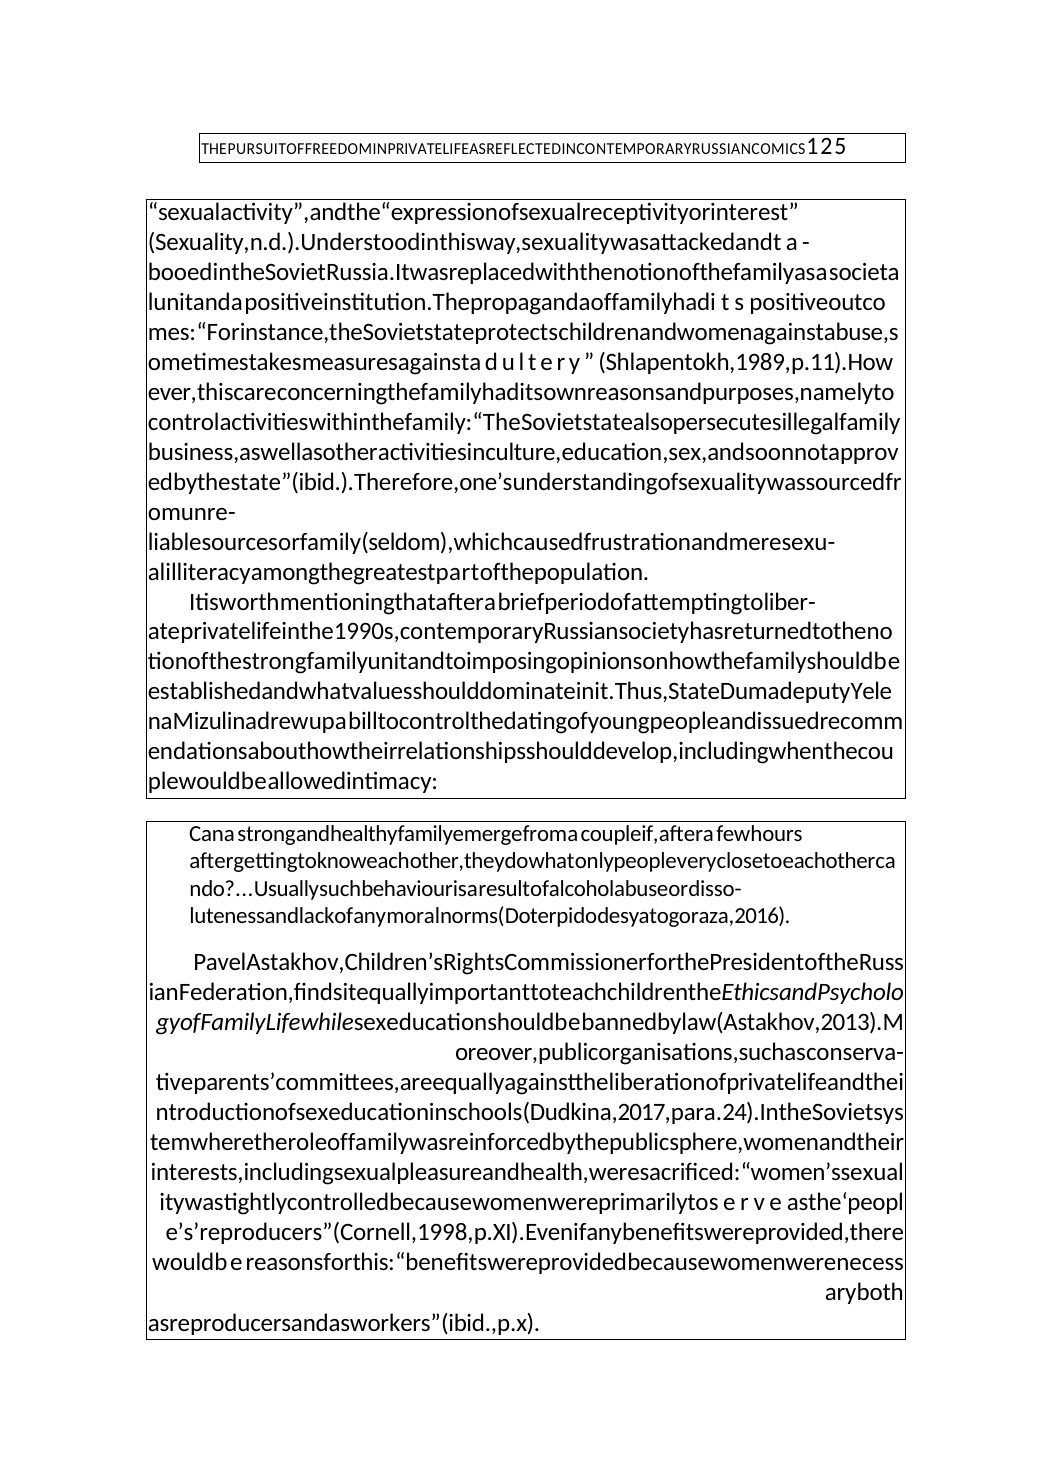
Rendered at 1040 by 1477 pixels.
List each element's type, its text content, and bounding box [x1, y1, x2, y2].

text aftergettingtoknoweachother,theydowhatonlypeopleveryclosetoeachothercando?...Usuallysuchbehaviourisaresultofalcoholabuseordisso-lutenessandlackofanymoralnorms(Doterpidodesyatogoraza,2016). [189, 847, 904, 929]
text (Sexuality,n.d.).Understoodinthisway,sexualitywasattackedandta-booedintheSovietRussia.Itwasreplacedwiththenotionofthefamilyasasocietalunitandapositiveinstitution.Thepropagandaoffamilyhaditspositiveoutcomes:“Forinstance,theSovietstateprotectschildrenandwomenagainstabuse,sometimestakesmeasuresagainstadultery”(Shlapentokh,1989,p.11).However,thiscareconcerningthefamilyhaditsownreasonsandpurposes,namelytocontrolactivitieswithinthefamily:“TheSovietstatealsopersecutesillegalfamilybusiness,aswellasotheractivitiesinculture,education,sex,andsoonnotapprovedbythestate”(ibid.).Therefore,one’sunderstandingofsexualitywassourcedfromunre-liablesourcesorfamily(seldom),whichcausedfrustrationandmeresexu-alilliteracyamongthegreatestpartofthepopulation. [148, 226, 904, 586]
text Canastrongandhealthyfamilyemergefromacoupleif,afterafewhours [189, 822, 905, 847]
text asreproducersandasworkers”(ibid.,p.x). [148, 1307, 905, 1337]
text PavelAstakhov,Children’sRightsCommissionerforthePresidentoftheRussianFederation,findsitequallyimportanttoteachchildrentheEthicsandPsychologyofFamilyLifewhilesexeducationshouldbebannedbylaw(Astakhov,2013).Moreover,publicorganisations,suchasconserva-tiveparents’committees,areequallyagainsttheliberationofprivatelifeandtheintroductionofsexeducationinschools(Dudkina,2017,para.24).IntheSovietsystemwheretheroleoffamilywasreinforcedbythepublicsphere,womenandtheirinterests,includingsexualpleasureandhealth,weresacrificed:“women’ssexualitywastightlycontrolledbecausewomenwereprimarilytoserveasthe‘people’s’reproducers”(Cornell,1998,p.XI).Evenifanybenefitswereprovided,therewouldbereasonsforthis:“benefitswereprovidedbecausewomenwerenecessaryboth [148, 947, 904, 1307]
text Itisworthmentioningthatafterabriefperiodofattemptingtoliber-ateprivatelifeinthe1990s,contemporaryRussiansocietyhasreturnedtothenotionofthestrongfamilyunitandtoimposingopinionsonhowthefamilyshouldbeestablishedandwhatvaluesshoulddominateinit.Thus,StateDumadeputyYelenaMizulinadrewupabilltocontrolthedatingofyoungpeopleandissuedrecommendationsabouthowtheirrelationshipsshoulddevelop,includingwhenthecouplewouldbeallowedintimacy: [148, 586, 904, 796]
text THEPURSUITOFFREEDOMINPRIVATELIFEASREFLECTEDINCONTEMPORARYRUSSIANCOMICS125 [201, 134, 905, 160]
text “sexualactivity”,andthe“expressionofsexualreceptivityorinterest” [148, 200, 905, 226]
